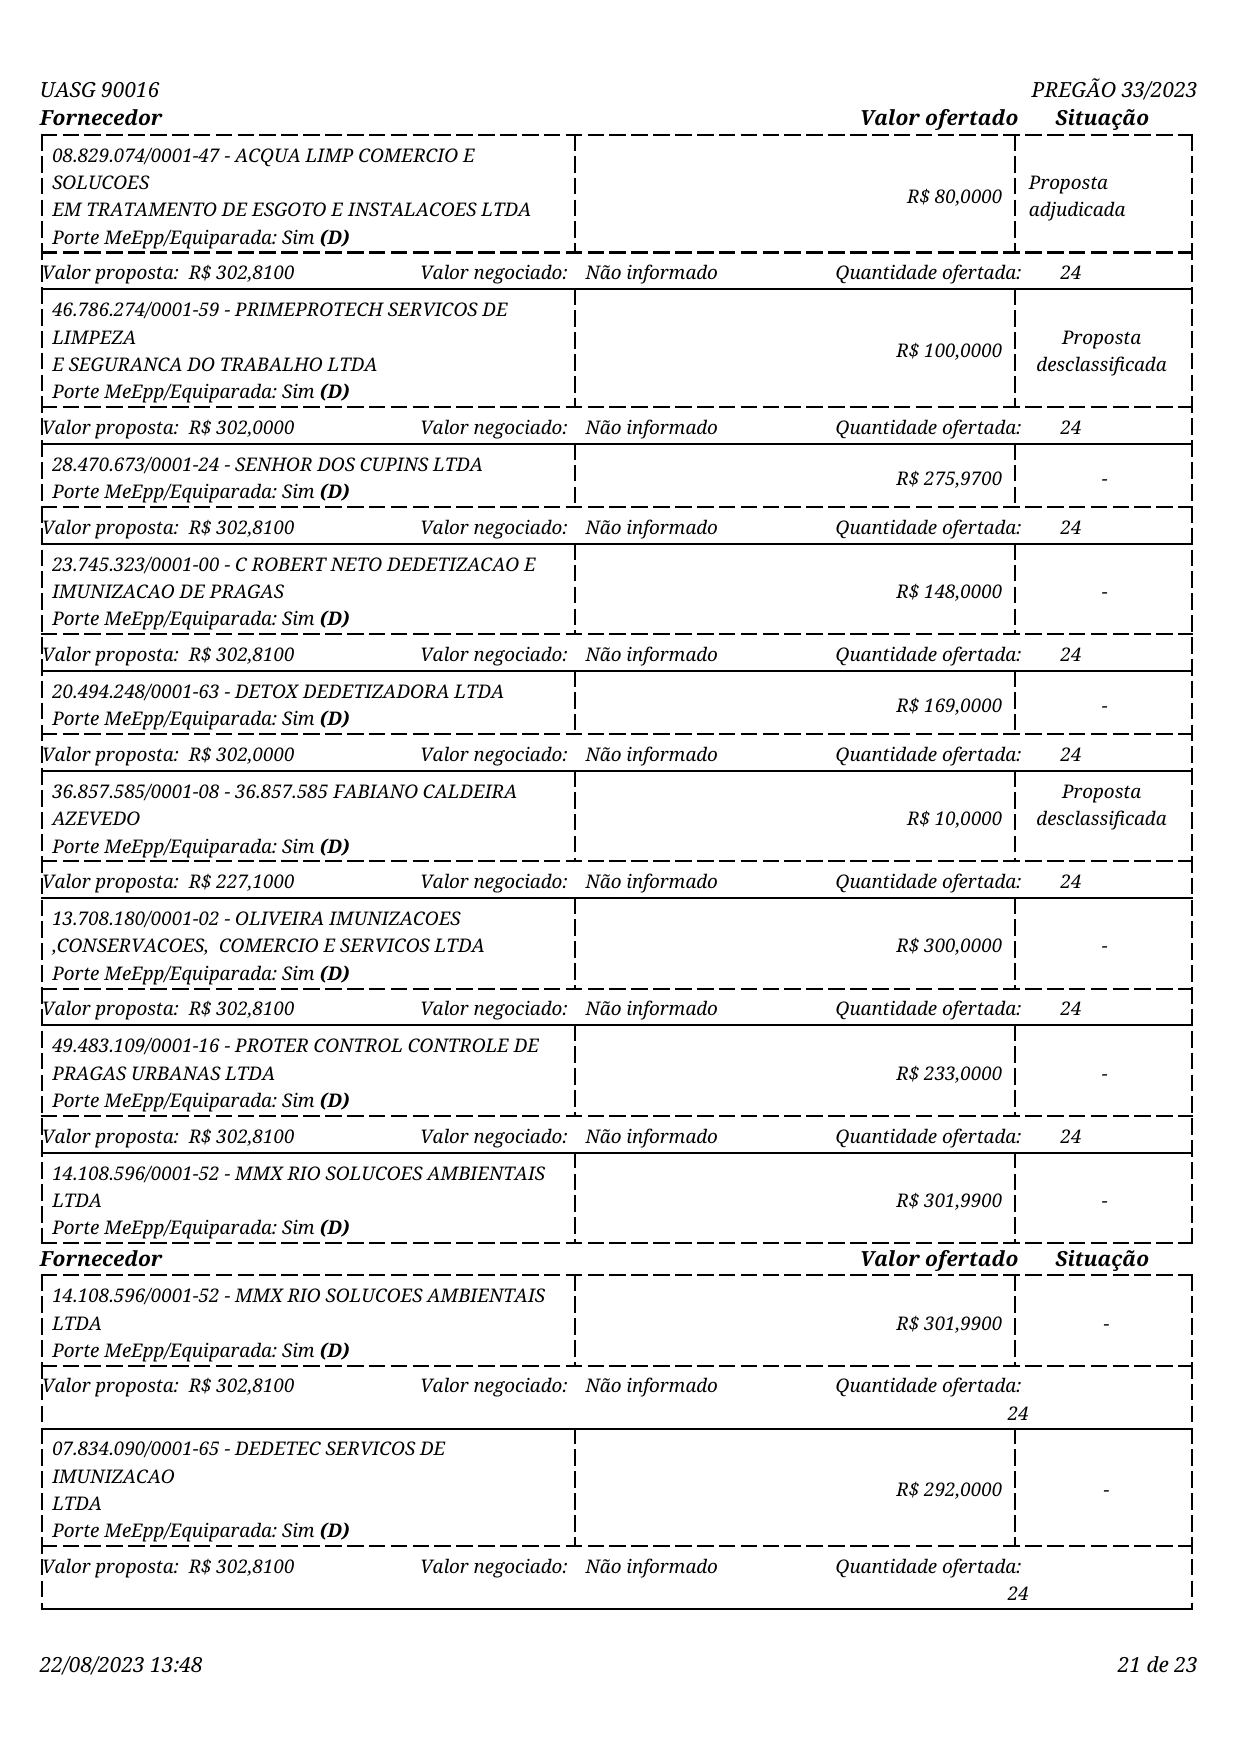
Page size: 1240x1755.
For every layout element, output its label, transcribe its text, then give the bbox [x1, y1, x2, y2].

table_cell Valor proposta: R$ 302,8100 Valor negociado: [42, 988, 575, 1024]
table_header R$ 80,0000 [835, 134, 1014, 251]
table_cell - [1015, 445, 1192, 506]
table_cell [575, 1430, 835, 1545]
table_cell 07.834.090/0001-65 - DEDETEC SERVICOS DE IMUNIZACAO LTDA Porte MeEpp/Equiparada: Sim (D) [42, 1430, 575, 1545]
table_cell Não informado [575, 1365, 835, 1427]
table_cell R$ 148,0000 [835, 545, 1014, 633]
table_cell R$ 169,0000 [835, 672, 1014, 733]
table_header R$ 301,9900 [835, 1274, 1014, 1364]
table_cell Valor proposta: R$ 227,1000 Valor negociado: [42, 860, 575, 897]
table_cell R$ 10,0000 [835, 772, 1014, 860]
table_cell Valor proposta: R$ 302,8100 Valor negociado: [42, 1545, 575, 1608]
table_cell - [1015, 545, 1192, 633]
table_cell Não informado [575, 506, 835, 543]
table_cell [1066, 1365, 1192, 1427]
table_cell Quantidade ofertada: 24 [835, 1365, 1066, 1427]
table_cell Não informado [575, 1545, 835, 1608]
table_cell Quantidade ofertada: 24 [835, 1115, 1192, 1152]
table_cell [575, 445, 835, 506]
table_cell [575, 290, 835, 406]
table_cell Valor proposta: R$ 302,8100 Valor negociado: [42, 633, 575, 670]
table_cell - [1015, 1154, 1192, 1242]
table_cell 13.708.180/0001-02 - OLIVEIRA IMUNIZACOES ,CONSERVACOES, COMERCIO E SERVICOS LTDA Porte MeEpp/Equiparada: Sim (D) [42, 899, 575, 987]
table_cell - [1015, 672, 1192, 733]
table_cell [575, 772, 835, 860]
table_cell Quantidade ofertada: 24 [835, 251, 1192, 288]
table_cell Não informado [575, 633, 835, 670]
table_cell Não informado [575, 733, 835, 770]
table_cell [575, 545, 835, 633]
table_cell 23.745.323/0001-00 - C ROBERT NETO DEDETIZACAO E IMUNIZACAO DE PRAGAS Porte MeEpp/Equiparada: Sim (D) [42, 545, 575, 633]
table_cell Não informado [575, 860, 835, 897]
table_cell [1015, 1430, 1066, 1545]
text Fornecedor Valor ofertado Situação [39, 1244, 1200, 1272]
table_cell 36.857.585/0001-08 - 36.857.585 FABIANO CALDEIRA AZEVEDO Porte MeEpp/Equiparada: Sim (D) [42, 772, 575, 860]
text Fornecedor Valor ofertado Situação [39, 103, 1200, 132]
table_cell R$ 300,0000 [835, 899, 1014, 987]
table_cell Valor proposta: R$ 302,0000 Valor negociado: [42, 406, 575, 443]
table_header [575, 1274, 835, 1364]
table_cell Valor proposta: R$ 302,8100 Valor negociado: [42, 506, 575, 543]
table_cell 49.483.109/0001-16 - PROTER CONTROL CONTROLE DE PRAGAS URBANAS LTDA Porte MeEpp/Equiparada: Sim (D) [42, 1026, 575, 1114]
table_header [1015, 1274, 1066, 1364]
table_cell 14.108.596/0001-52 - MMX RIO SOLUCOES AMBIENTAIS LTDA Porte MeEpp/Equiparada: Sim (D) [42, 1154, 575, 1242]
table_cell Proposta desclassificada [1015, 772, 1192, 860]
table_cell R$ 100,0000 [835, 290, 1014, 406]
table_cell Valor proposta: R$ 302,0000 Valor negociado: [42, 733, 575, 770]
table_header Proposta adjudicada [1015, 134, 1192, 251]
table_header 08.829.074/0001-47 - ACQUA LIMP COMERCIO E SOLUCOES EM TRATAMENTO DE ESGOTO E INSTALACOES LTDA Porte MeEpp/Equiparada: Sim (D) [42, 134, 575, 251]
table_cell Quantidade ofertada: 24 [835, 406, 1192, 443]
table_cell - [1015, 899, 1192, 987]
table_cell [575, 672, 835, 733]
table_cell R$ 301,9900 [835, 1154, 1014, 1242]
table_cell Quantidade ofertada: 24 [835, 860, 1192, 897]
table_cell R$ 233,0000 [835, 1026, 1014, 1114]
table_cell R$ 275,9700 [835, 445, 1014, 506]
table_cell Não informado [575, 988, 835, 1024]
table_cell - [1066, 1430, 1192, 1545]
table_cell [575, 1154, 835, 1242]
table_cell [575, 1026, 835, 1114]
table_cell Proposta desclassificada [1015, 290, 1192, 406]
table_cell 28.470.673/0001-24 - SENHOR DOS CUPINS LTDA Porte MeEpp/Equiparada: Sim (D) [42, 445, 575, 506]
table_cell Não informado [575, 406, 835, 443]
table_cell Valor proposta: R$ 302,8100 Valor negociado: [42, 1365, 575, 1427]
table_cell Quantidade ofertada: 24 [835, 1545, 1066, 1608]
table_cell [1066, 1545, 1192, 1608]
table_cell Não informado [575, 1115, 835, 1152]
table_cell [575, 899, 835, 987]
table_cell Quantidade ofertada: 24 [835, 988, 1192, 1024]
table_cell 20.494.248/0001-63 - DETOX DEDETIZADORA LTDA Porte MeEpp/Equiparada: Sim (D) [42, 672, 575, 733]
table_header 14.108.596/0001-52 - MMX RIO SOLUCOES AMBIENTAIS LTDA Porte MeEpp/Equiparada: Sim (D) [42, 1274, 575, 1364]
table_header [575, 134, 835, 251]
table_cell Quantidade ofertada: 24 [835, 733, 1192, 770]
table_cell Quantidade ofertada: 24 [835, 633, 1192, 670]
table_cell R$ 292,0000 [835, 1430, 1014, 1545]
table_cell Quantidade ofertada: 24 [835, 506, 1192, 543]
table_cell Valor proposta: R$ 302,8100 Valor negociado: [42, 251, 575, 288]
table_cell - [1015, 1026, 1192, 1114]
table_cell Valor proposta: R$ 302,8100 Valor negociado: [42, 1115, 575, 1152]
table_cell 46.786.274/0001-59 - PRIMEPROTECH SERVICOS DE LIMPEZA E SEGURANCA DO TRABALHO LTDA Porte MeEpp/Equiparada: Sim (D) [42, 290, 575, 406]
table_cell Não informado [575, 251, 835, 288]
table_header - [1066, 1274, 1192, 1364]
